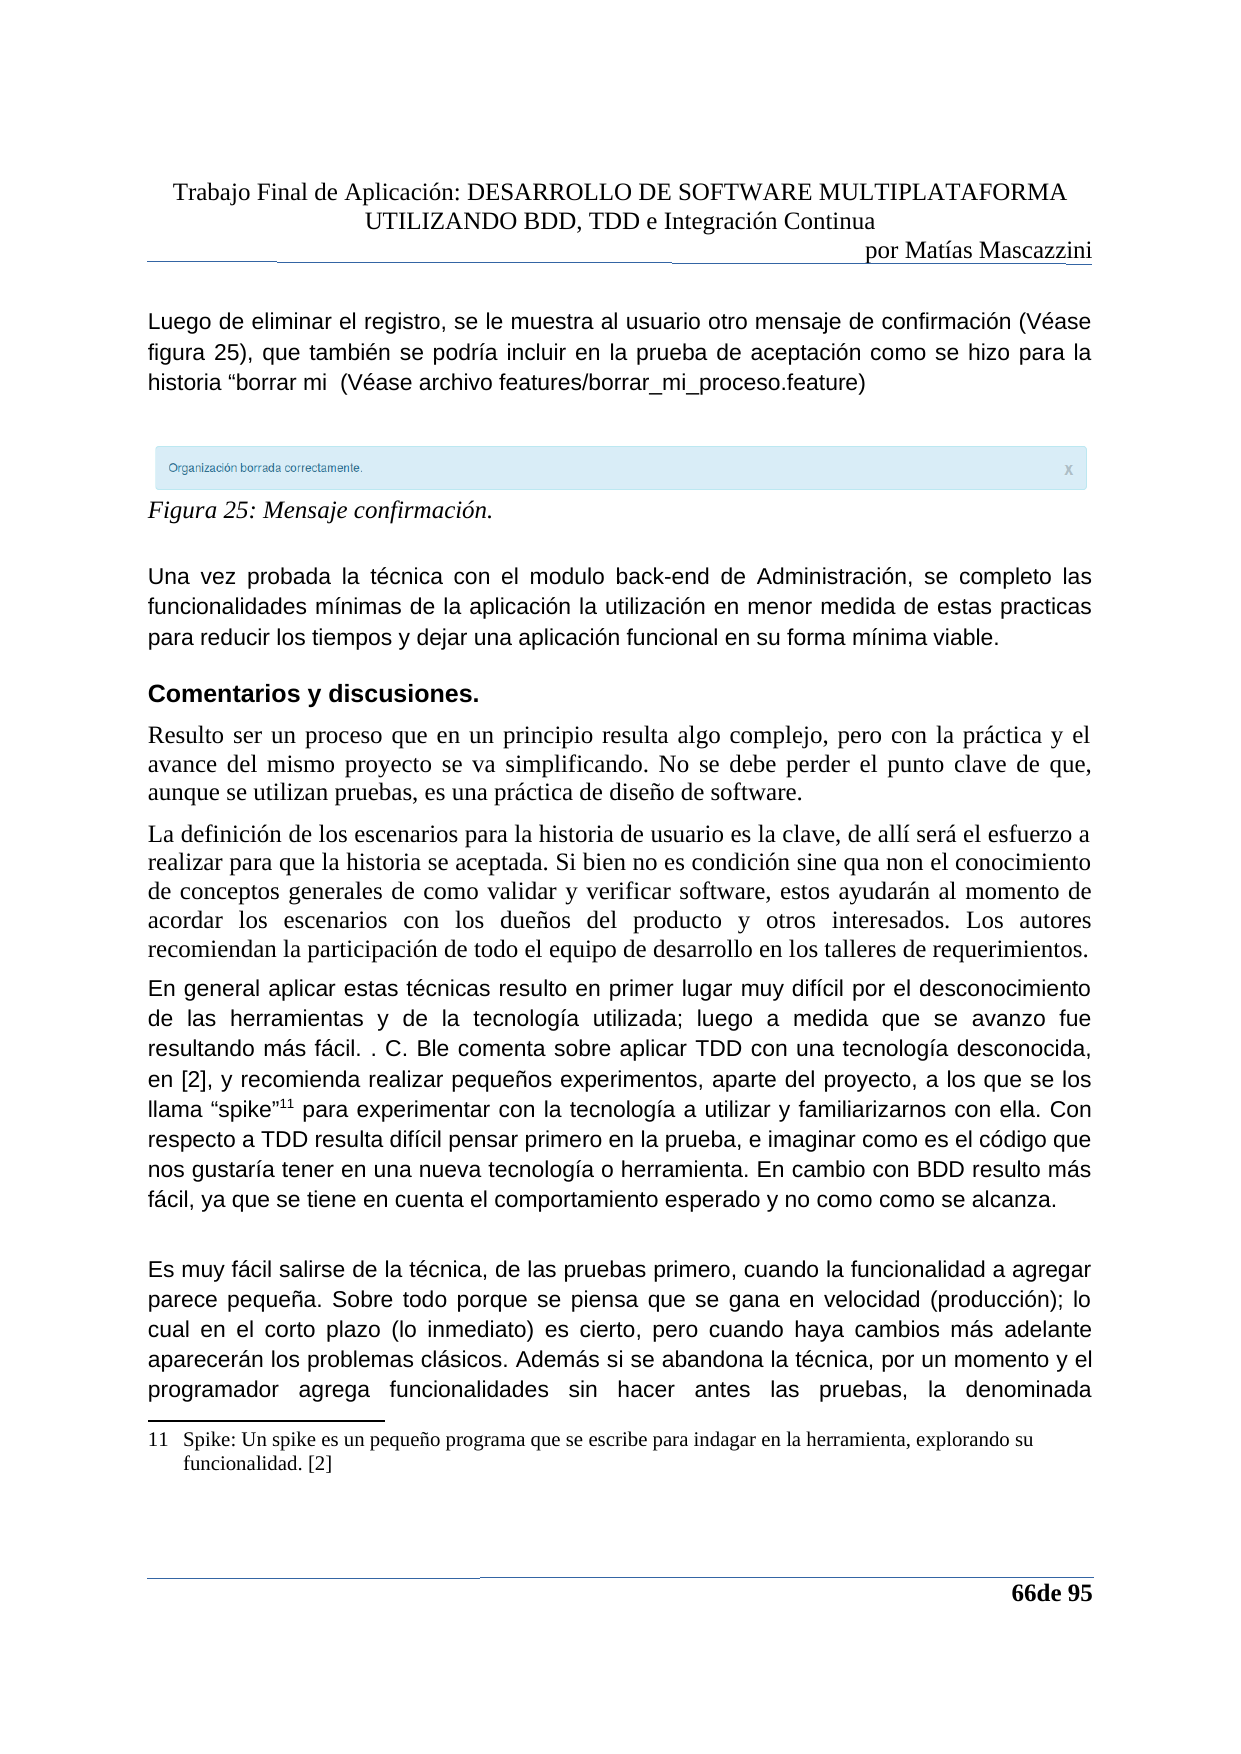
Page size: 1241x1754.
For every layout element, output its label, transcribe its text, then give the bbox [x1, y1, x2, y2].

text En general aplicar estas técnicas resulto en primer lugar muy difícil por el desconocimiento de las herramientas y de la tecnología utilizada; luego a medida que se avanzo fue resultando más fácil. . C. Ble comenta sobre aplicar TDD con una tecnología desconocida, en [2], y recomienda realizar pequeños experimentos, aparte del proyecto, a los que se los llama “spike” para experimentar con la tecnología a utilizar y familiarizarnos con ella. Con respecto a TDD resulta difícil pensar primero en la prueba, e imaginar como es el código que nos gustaría tener en una nueva tecnología o herramienta. En cambio con BDD resulto más fácil, ya que se tiene en cuenta el comportamiento esperado y no como como se alcanza. [148, 975, 1093, 1213]
text Resulto ser un proceso que en un principio resulta algo complejo, pero con la práctica y el avance del mismo proyecto se va simplificando. No se debe perder el punto clave de que, aunque se utilizan pruebas, es una práctica de diseño de software. [148, 720, 1093, 806]
text Spike: Un spike es un pequeño programa que se escribe para indagar en la herramienta, explorando su funcionalidad. [2] [148, 1427, 1093, 1475]
text Una vez probada la técnica con el modulo back-end de Administración, se completo las funcionalidades mínimas de la aplicación la utilización en menor medida de estas practicas para reducir los tiempos y dejar una aplicación funcional en su forma mínima viable. [148, 563, 1093, 650]
text Es muy fácil salirse de la técnica, de las pruebas primero, cuando la funcionalidad a agregar parece pequeña. Sobre todo porque se piensa que se gana en velocidad (producción); lo cual en el corto plazo (lo inmediato) es cierto, pero cuando haya cambios más adelante aparecerán los problemas clásicos. Además si se abandona la técnica, por un momento y el programador agrega funcionalidades sin hacer antes las pruebas, la denominada [148, 1256, 1093, 1403]
picture [147, 441, 1093, 496]
subtitle Comentarios y discusiones. [148, 679, 1093, 707]
text La definición de los escenarios para la historia de usuario es la clave, de allí será el esfuerzo a realizar para que la historia se aceptada. Si bien no es condición sine qua non el conocimiento de conceptos generales de como validar y verificar software, estos ayudarán al momento de acordar los escenarios con los dueños del producto y otros interesados. Los autores recomiendan la participación de todo el equipo de desarrollo en los talleres de requerimientos. [148, 819, 1093, 962]
text Luego de eliminar el registro, se le muestra al usuario otro mensaje de confirmación (Véase figura 25), que también se podría incluir en la prueba de aceptación como se hizo para la historia “borrar mi (Véase archivo features/borrar_mi_proceso.feature) [148, 308, 1093, 395]
text Figura 25: Mensaje confirmación. [148, 496, 1093, 524]
